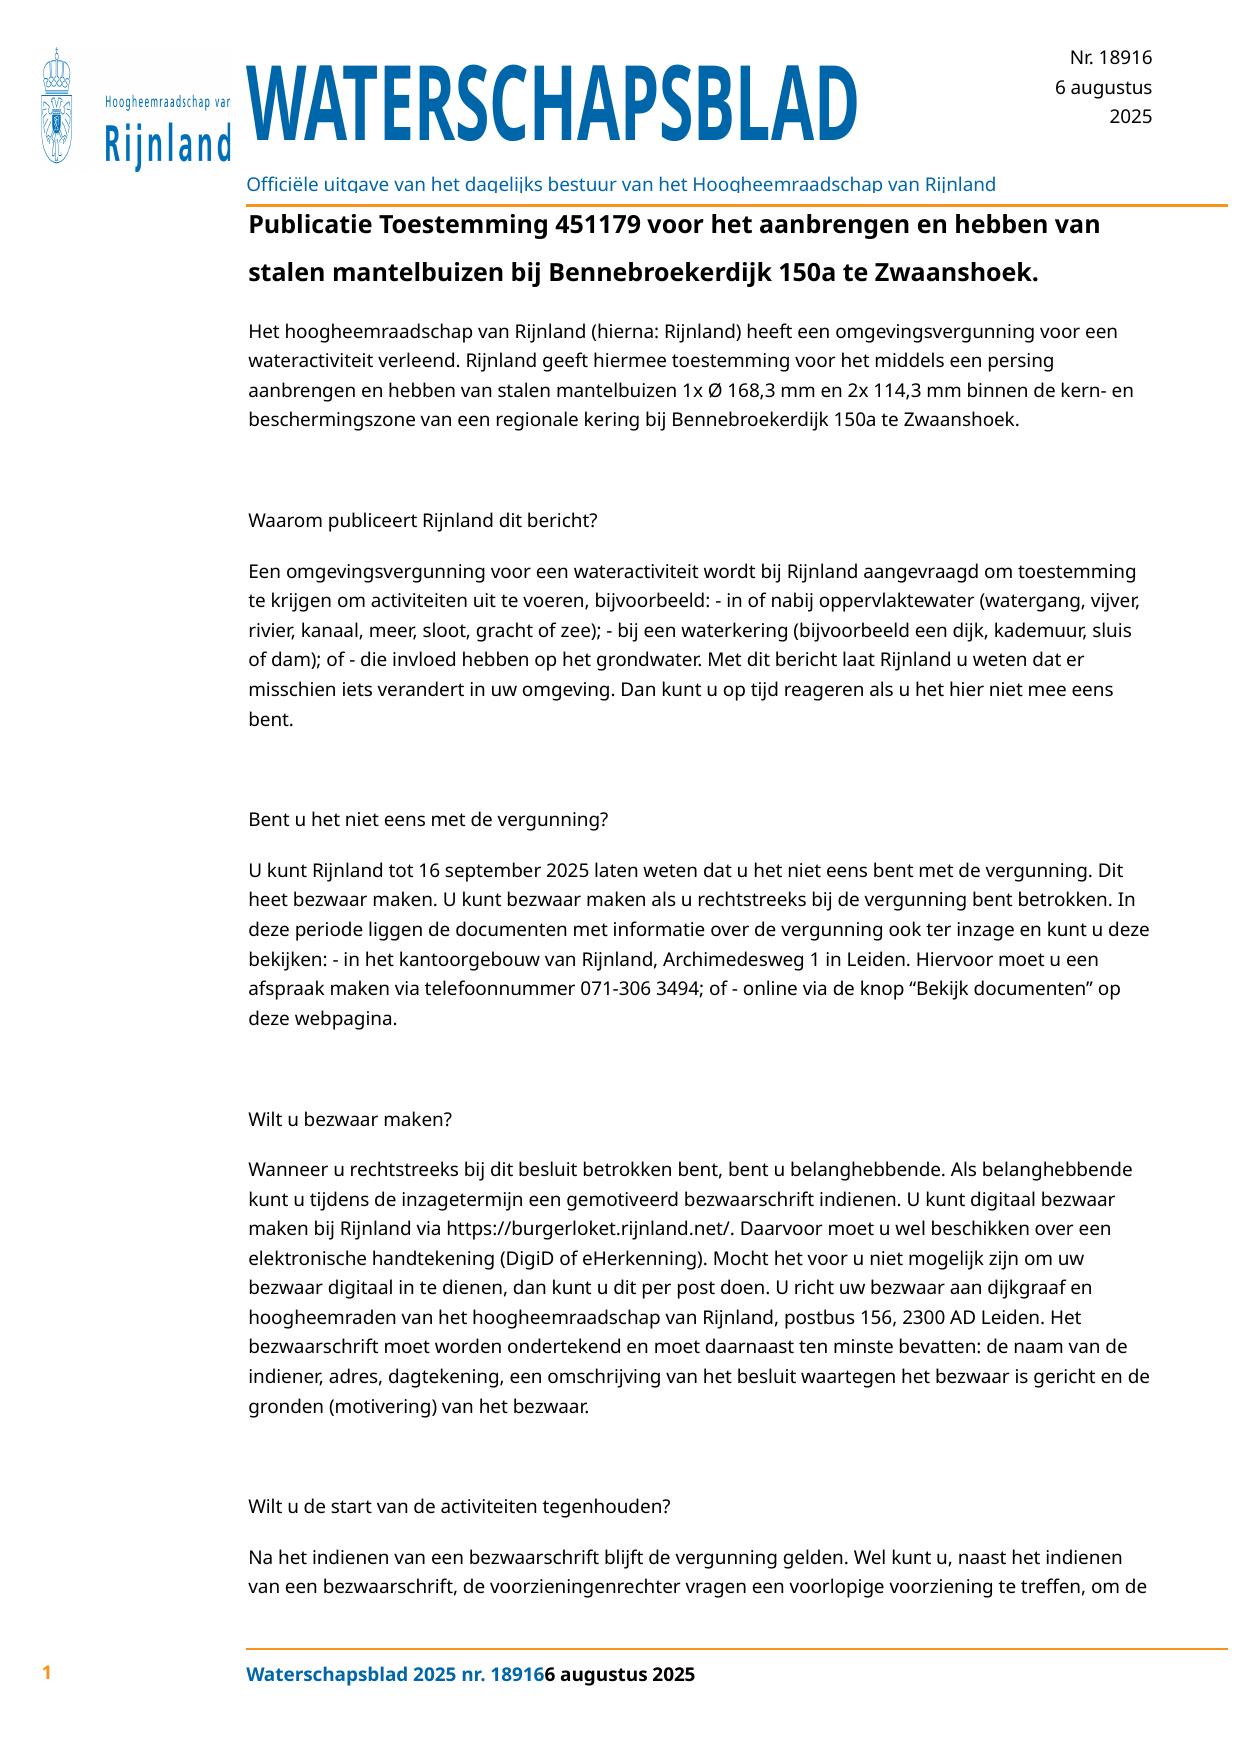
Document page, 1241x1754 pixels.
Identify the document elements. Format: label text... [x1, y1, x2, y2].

text Wanneer u rechtstreeks bij dit besluit betrokken bent, bent u belanghebbende. Als belanghebbende kunt u tijdens de inzagetermijn een gemotiveerd bezwaarschrift indienen. U kunt digitaal bezwaar maken bij Rijnland via https://burgerloket.rijnland.net/. Daarvoor moet u wel beschikken over een elektronische handtekening (DigiD of eHerkenning). Mocht het voor u niet mogelijk zijn om uw bezwaar digitaal in te dienen, dan kunt u dit per post doen. U richt uw bezwaar aan dijkgraaf en hoogheemraden van het hoogheemraadschap van Rijnland, postbus 156, 2300 AD Leiden. Het bezwaarschrift moet worden ondertekend en moet daarnaast ten minste bevatten: de naam van de indiener, adres, dagtekening, een omschrijving van het besluit waartegen het bezwaar is gericht en de gronden (motivering) van het bezwaar. [248, 1156, 1152, 1419]
text U kunt Rijnland tot 16 september 2025 laten weten dat u het niet eens bent met de vergunning. Dit heet bezwaar maken. U kunt bezwaar maken als u rechtstreeks bij de vergunning bent betrokken. In deze periode liggen de documenten met informatie over de vergunning ook ter inzage en kunt u deze bekijken: - in het kantoorgebouw van Rijnland, Archimedesweg 1 in Leiden. Hiervoor moet u een afspraak maken via telefoonnummer 071-306 3494; of - online via de knop “Bekijk documenten” op deze webpagina. [248, 857, 1152, 1031]
text Een omgevingsvergunning voor een wateractiviteit wordt bij Rijnland aangevraagd om toestemming te krijgen om activiteiten uit te voeren, bijvoorbeeld: - in of nabij oppervlaktewater (watergang, vijver, rivier, kanaal, meer, sloot, gracht of zee); - bij een waterkering (bijvoorbeeld een dijk, kademuur, sluis of dam); of - die invloed hebben op het grondwater. Met dit bericht laat Rijnland u weten dat er misschien iets verandert in uw omgeving. Dan kunt u op tijd reageren als u het hier niet mee eens bent. [248, 558, 1152, 732]
text Het hoogheemraadschap van Rijnland (hierna: Rijnland) heeft een omgevingsvergunning voor een wateractiviteit verleend. Rijnland geeft hiermee toestemming voor het middels een persing aanbrengen en hebben van stalen mantelbuizen 1x Ø 168,3 mm en 2x 114,3 mm binnen de kern- en beschermingszone van een regionale kering bij Bennebroekerdijk 150a te Zwaanshoek. [248, 318, 1152, 432]
text Waarom publiceert Rijnland dit bericht? [248, 507, 1152, 533]
picture [41, 47, 231, 172]
text Na het indienen van een bezwaarschrift blijft de vergunning gelden. Wel kunt u, naast het indienen van een bezwaarschrift, de voorzieningenrechter vragen een voorlopige voorziening te treffen, om de [248, 1544, 1152, 1599]
text Publicatie Toestemming 451179 voor het aanbrengen en hebben van stalen mantelbuizen bij Bennebroekerdijk 150a te Zwaanshoek. [248, 207, 1152, 288]
text Bent u het niet eens met de vergunning? [248, 807, 1152, 832]
text Wilt u de start van de activiteiten tegenhouden? [248, 1494, 1152, 1519]
text Wilt u bezwaar maken? [248, 1106, 1152, 1132]
